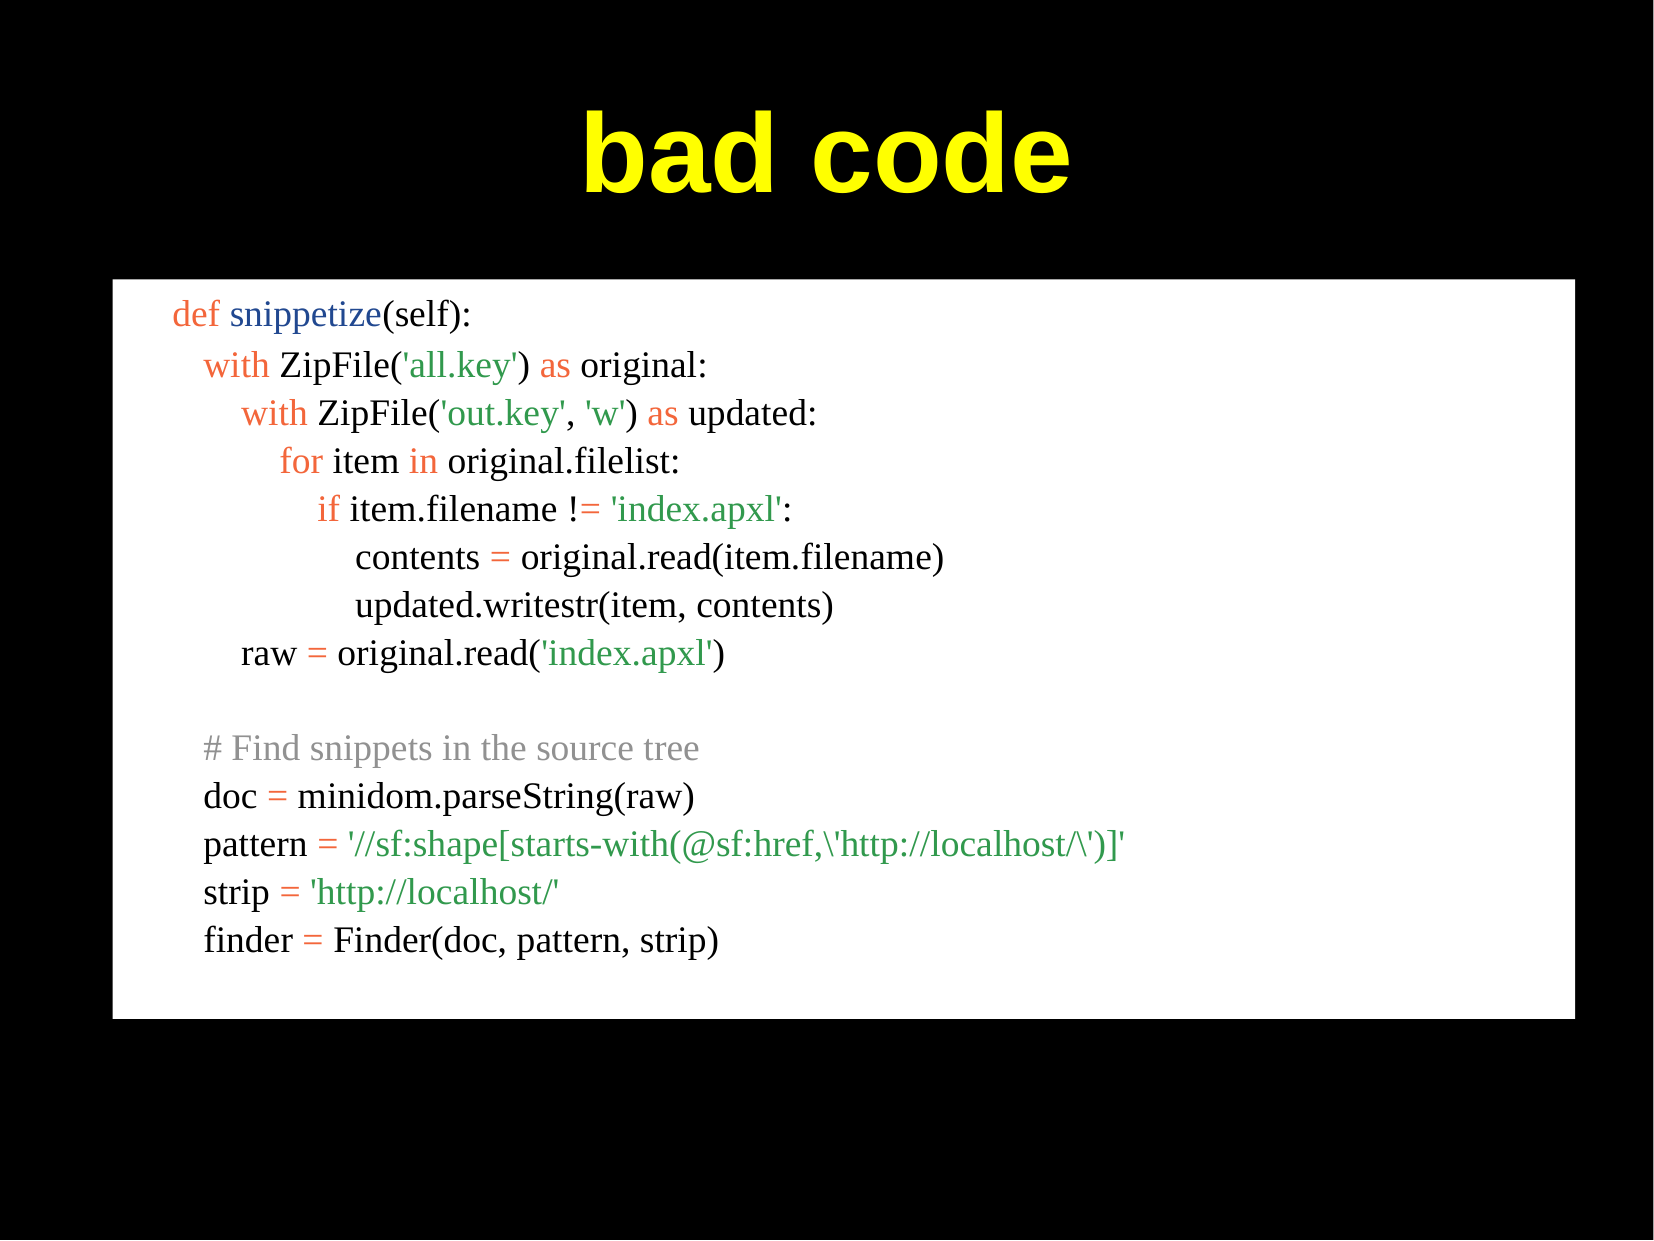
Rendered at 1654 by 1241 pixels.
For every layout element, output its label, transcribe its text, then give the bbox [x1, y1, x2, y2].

title bad code [82, 49, 1571, 257]
text_box def snippetize(self): with ZipFile('all.key') as original: with ZipFile('out.key', 'w') as updated: for item in original.filelist: if item.filename != 'index.apxl': contents = original.read(item.filename) updated.writestr(item, contents) raw = original.read('index.apxl') # Find snippets in the source tree doc = minidom.parseString(raw) pattern = '//sf:shape[starts-with(@sf:href,\'http://localhost/\')]' strip = 'http://localhost/' finder = Finder(doc, pattern, strip) [112, 279, 1576, 1013]
